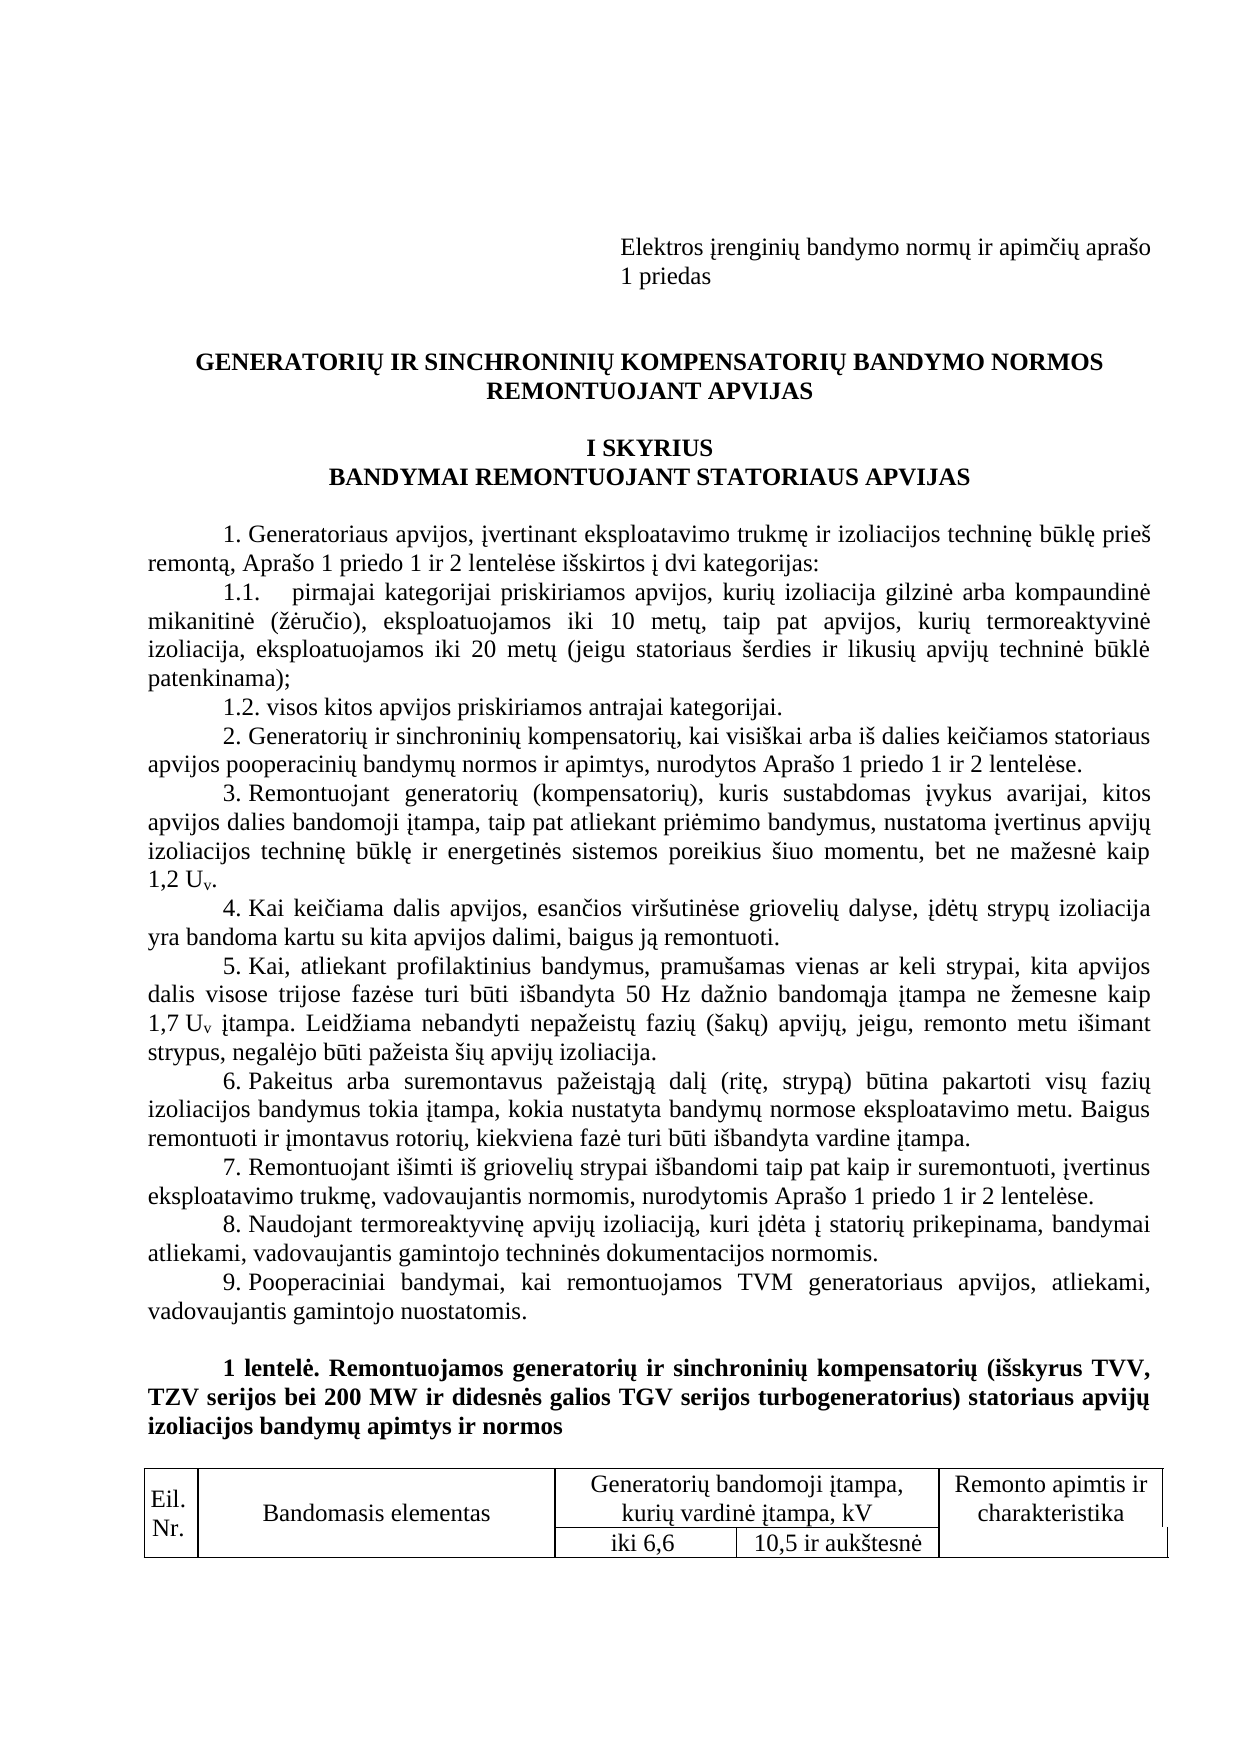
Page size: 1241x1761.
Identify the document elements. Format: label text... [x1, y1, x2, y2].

table_header Generatorių bandomoji įtampa, kurių vardinė įtampa, kV [556, 1469, 938, 1527]
table_header Remonto apimtis ir charakteristika [940, 1469, 1162, 1527]
text 3. Remontuojant generatorių (kompensatorių), kuris sustabdomas įvykus avarijai, kitos apvijos dalies bandomoji įtampa, taip pat atliekant priėmimo bandymus, nustatoma įvertinus apvijų izoliacijos techninę būklę ir energetinės sistemos poreikius šiuo momentu, bet ne mažesnė kaip 1,2 Uv. [148, 778, 1152, 893]
table_header [1163, 1468, 1168, 1527]
text I SKYRIUS [148, 433, 1152, 462]
text 8. Naudojant termoreaktyvinę apvijų izoliaciją, kuri įdėta į statorių prikepinama, bandymai atliekami, vadovaujantis gamintojo techninės dokumentacijos normomis. [148, 1209, 1152, 1267]
text 2. Generatorių ir sinchroninių kompensatorių, kai visiškai arba iš dalies keičiamos statoriaus apvijos pooperacinių bandymų normos ir apimtys, nurodytos Aprašo 1 priedo 1 ir 2 lentelėse. [148, 721, 1152, 778]
table_header Eil. Nr. [145, 1469, 197, 1557]
text 1.2. visos kitos apvijos priskiriamos antrajai kategorijai. [223, 692, 1152, 721]
text 5. Kai, atliekant profilaktinius bandymus, pramušamas vienas ar keli strypai, kita apvijos dalis visose trijose fazėse turi būti išbandyta 50 Hz dažnio bandomąja įtampa ne žemesne kaip 1,7 Uv įtampa. Leidžiama nebandyti nepažeistų fazių (šakų) apvijų, jeigu, remonto metu išimant strypus, negalėjo būti pažeista šių apvijų izoliacija. [148, 951, 1152, 1066]
text 1. Generatoriaus apvijos, įvertinant eksploatavimo trukmę ir izoliacijos techninę būklę prieš remontą, Aprašo 1 priedo 1 ir 2 lentelėse išskirtos į dvi kategorijas: [148, 519, 1152, 577]
text 1 lentelė. Remontuojamos generatorių ir sinchroninių kompensatorių (išskyrus TVV, TZV serijos bei 200 MW ir didesnės galios TGV serijos turbogeneratorius) statoriaus apvijų izoliacijos bandymų apimtys ir normos [148, 1353, 1152, 1439]
text 1.1. pirmajai kategorijai priskiriamos apvijos, kurių izoliacija gilzinė arba kompaundinė mikanitinė (žėručio), eksploatuojamos iki 10 metų, taip pat apvijos, kurių termoreaktyvinė izoliacija, eksploatuojamos iki 20 metų (jeigu statoriaus šerdies ir likusių apvijų techninė būklė patenkinama); [148, 577, 1152, 692]
text GENERATORIŲ IR SINCHRONINIŲ KOMPENSATORIŲ BANDYMO NORMOS REMONTUOJANT APVIJAS [148, 347, 1152, 404]
text 9. Pooperaciniai bandymai, kai remontuojamos TVM generatoriaus apvijos, atliekami, vadovaujantis gamintojo nuostatomis. [148, 1267, 1152, 1324]
text 6. Pakeitus arba suremontavus pažeistąją dalį (ritę, strypą) būtina pakartoti visų fazių izoliacijos bandymus tokia įtampa, kokia nustatyta bandymų normose eksploatavimo metu. Baigus remontuoti ir įmontavus rotorių, kiekviena fazė turi būti išbandyta vardine įtampa. [148, 1066, 1152, 1152]
table_cell [940, 1527, 1167, 1557]
table_cell iki 6,6 [556, 1528, 736, 1557]
text 4. Kai keičiama dalis apvijos, esančios viršutinėse griovelių dalyse, įdėtų strypų izoliacija yra bandoma kartu su kita apvijos dalimi, baigus ją remontuoti. [148, 893, 1152, 951]
table_cell 10,5 ir aukštesnė [737, 1528, 938, 1557]
text BANDYMAI REMONTUOJANT STATORIAUS APVIJAS [148, 462, 1152, 491]
text 7. Remontuojant išimti iš griovelių strypai išbandomi taip pat kaip ir suremontuoti, įvertinus eksploatavimo trukmę, vadovaujantis normomis, nurodytomis Aprašo 1 priedo 1 ir 2 lentelėse. [148, 1152, 1152, 1209]
table_header Bandomasis elementas [199, 1469, 554, 1557]
text Elektros įrenginių bandymo normų ir apimčių aprašo 1 priedas [620, 232, 1152, 289]
